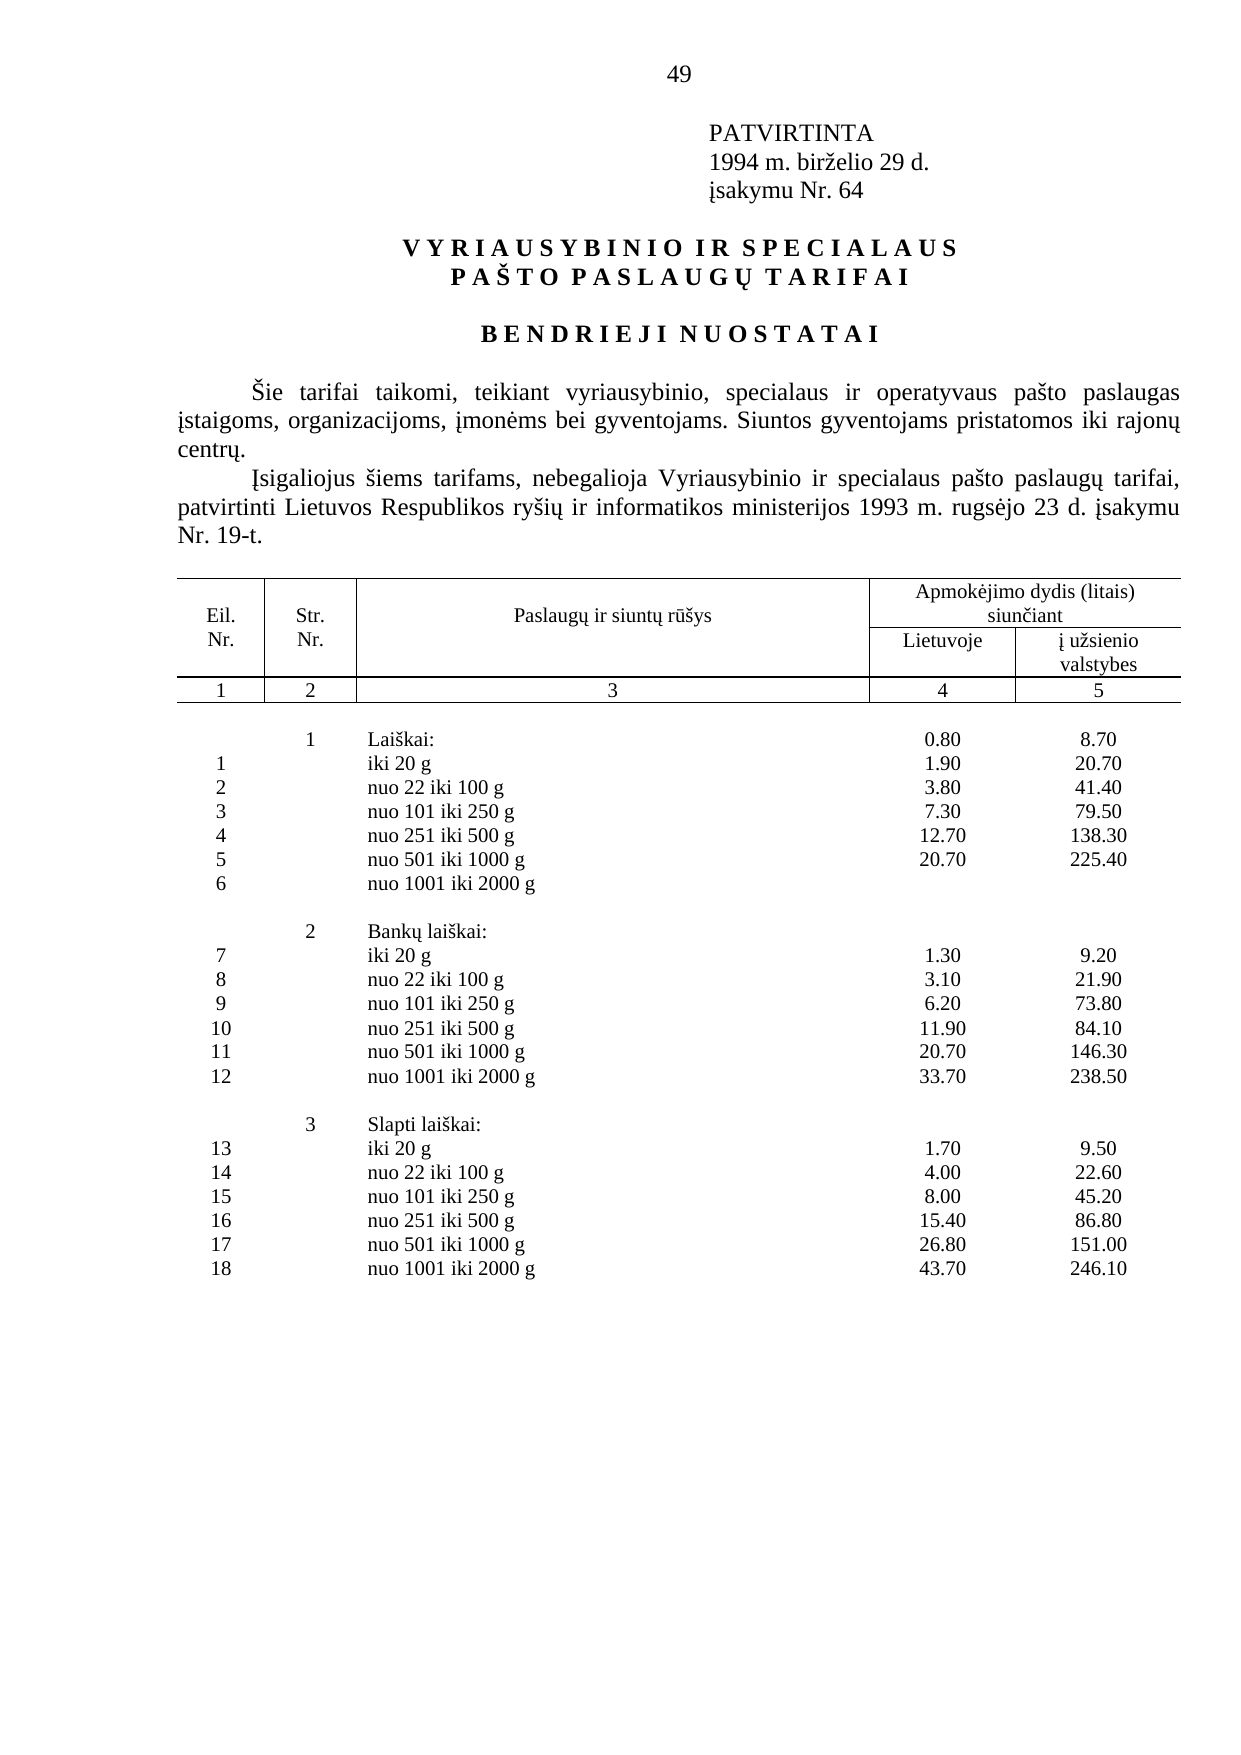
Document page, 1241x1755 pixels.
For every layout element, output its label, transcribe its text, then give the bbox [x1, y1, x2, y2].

table_cell 86.80 [1016, 1208, 1181, 1232]
table_header Eil. Nr. [177, 579, 264, 676]
table_cell [1016, 871, 1181, 895]
table_cell 33.70 [869, 1064, 1016, 1088]
table_cell nuo 1001 iki 2000 g [356, 871, 869, 895]
table_cell [265, 1256, 356, 1280]
text PAŠTO PASLAUGŲ TARIFAI [177, 262, 1181, 291]
table_cell 9.20 [1016, 943, 1181, 967]
table_cell 1 [265, 727, 356, 751]
table_cell 6.20 [869, 991, 1016, 1015]
table_cell 3 [177, 799, 264, 823]
table_cell [265, 871, 356, 895]
table_cell [177, 895, 264, 919]
table_cell 3 [357, 678, 869, 702]
table_cell [356, 1088, 869, 1112]
table_cell [265, 991, 356, 1015]
table_cell 10 [177, 1015, 264, 1039]
table_cell 246.10 [1016, 1256, 1181, 1280]
table_cell nuo 22 iki 100 g [356, 775, 869, 799]
table_cell 0.80 [869, 727, 1016, 751]
table_cell 225.40 [1016, 847, 1181, 871]
table_cell nuo 101 iki 250 g [356, 991, 869, 1015]
table_cell nuo 101 iki 250 g [356, 1184, 869, 1208]
table_cell 20.70 [1016, 751, 1181, 775]
table_cell 146.30 [1016, 1040, 1181, 1063]
table_cell nuo 22 iki 100 g [356, 1160, 869, 1184]
table_cell 26.80 [869, 1232, 1016, 1256]
table_cell [265, 1160, 356, 1184]
table_cell [265, 1208, 356, 1232]
table_cell 1 [177, 678, 264, 702]
table_cell į užsienio valstybes [1016, 628, 1181, 676]
table_cell 18 [177, 1256, 264, 1280]
table_header Apmokėjimo dydis (litais) siunčiant [870, 579, 1181, 627]
text 1994 m. birželio 29 d. [177, 147, 1181, 176]
table_cell [869, 703, 1016, 727]
table_cell [265, 775, 356, 799]
table_cell 21.90 [1016, 967, 1181, 991]
table_cell iki 20 g [356, 751, 869, 775]
table_cell 14 [177, 1160, 264, 1184]
table_cell 7 [177, 943, 264, 967]
table_cell 7.30 [869, 799, 1016, 823]
table_cell [177, 727, 264, 751]
text įsakymu Nr. 64 [177, 176, 1181, 204]
table_cell 3 [265, 1112, 356, 1136]
table_cell 17 [177, 1232, 264, 1256]
table_cell [265, 799, 356, 823]
table_cell nuo 501 iki 1000 g [356, 1232, 869, 1256]
table_cell [265, 1064, 356, 1088]
text VYRIAUSYBINIO IR SPECIALAUS [177, 233, 1181, 262]
table_cell [265, 1232, 356, 1256]
table_cell [1016, 919, 1181, 943]
table_cell [265, 751, 356, 775]
table_cell [265, 847, 356, 871]
table_cell [265, 967, 356, 991]
table_cell 84.10 [1016, 1015, 1181, 1039]
table_cell 22.60 [1016, 1160, 1181, 1184]
table_cell iki 20 g [356, 1136, 869, 1160]
table_cell [177, 1112, 264, 1136]
table_cell 1.70 [869, 1136, 1016, 1160]
table_cell [1016, 1112, 1181, 1136]
table_cell Lietuvoje [870, 628, 1015, 676]
table_cell 9 [177, 991, 264, 1015]
table_cell [265, 823, 356, 847]
table_cell 151.00 [1016, 1232, 1181, 1256]
table_cell nuo 1001 iki 2000 g [356, 1064, 869, 1088]
table_cell [1016, 703, 1181, 727]
table_cell nuo 251 iki 500 g [356, 823, 869, 847]
table_cell 79.50 [1016, 799, 1181, 823]
table_cell [265, 1088, 356, 1112]
table_cell nuo 501 iki 1000 g [356, 847, 869, 871]
table_cell 3.10 [869, 967, 1016, 991]
table_cell 16 [177, 1208, 264, 1232]
table_cell [265, 703, 356, 727]
table_cell 11 [177, 1040, 264, 1063]
table_cell Slapti laiškai: [356, 1112, 869, 1136]
table_cell 20.70 [869, 847, 1016, 871]
table_cell Laiškai: [356, 727, 869, 751]
table_cell 41.40 [1016, 775, 1181, 799]
table_cell [265, 895, 356, 919]
table_cell 15.40 [869, 1208, 1016, 1232]
table_cell [356, 703, 869, 727]
table_cell 2 [177, 775, 264, 799]
table_cell Bankų laiškai: [356, 919, 869, 943]
table_cell 238.50 [1016, 1064, 1181, 1088]
table_cell 73.80 [1016, 991, 1181, 1015]
table_cell nuo 22 iki 100 g [356, 967, 869, 991]
table_cell 43.70 [869, 1256, 1016, 1280]
table_cell [869, 1088, 1016, 1112]
table_cell nuo 101 iki 250 g [356, 799, 869, 823]
table_cell 5 [1016, 678, 1181, 702]
table_cell 6 [177, 871, 264, 895]
table_cell 138.30 [1016, 823, 1181, 847]
table_cell [869, 871, 1016, 895]
table_cell [265, 943, 356, 967]
table_cell 20.70 [869, 1040, 1016, 1063]
table_cell 8.70 [1016, 727, 1181, 751]
table_cell [869, 1112, 1016, 1136]
table_cell 1 [177, 751, 264, 775]
table_cell 45.20 [1016, 1184, 1181, 1208]
table_cell [265, 1136, 356, 1160]
table_cell [265, 1184, 356, 1208]
table_cell nuo 251 iki 500 g [356, 1015, 869, 1039]
table_cell [1016, 895, 1181, 919]
table_cell 12.70 [869, 823, 1016, 847]
table_cell [356, 895, 869, 919]
table_cell [177, 919, 264, 943]
table_cell nuo 1001 iki 2000 g [356, 1256, 869, 1280]
table_cell [177, 1088, 264, 1112]
table_cell nuo 251 iki 500 g [356, 1208, 869, 1232]
text Šie tarifai taikomi, teikiant vyriausybinio, specialaus ir operatyvaus pašto paslaugas įstaigoms, organizacijoms, įmonėms bei gyventojams. Siuntos gyventojams pristatomos iki rajonų centrų. [177, 377, 1181, 463]
text Įsigaliojus šiems tarifams, nebegalioja Vyriausybinio ir specialaus pašto paslaugų tarifai, patvirtinti Lietuvos Respublikos ryšių ir informatikos ministerijos 1993 m. rugsėjo 23 d. įsakymu Nr. 19-t. [177, 463, 1181, 549]
table_cell 15 [177, 1184, 264, 1208]
table_cell 4 [177, 823, 264, 847]
table_cell [177, 703, 264, 727]
table_cell 1.30 [869, 943, 1016, 967]
table_cell nuo 501 iki 1000 g [356, 1040, 869, 1063]
table_cell 11.90 [869, 1015, 1016, 1039]
table_cell 4 [870, 678, 1015, 702]
text BENDRIEJI NUOSTATAI [177, 319, 1181, 348]
table_cell [265, 1015, 356, 1039]
text PATVIRTINTA [709, 118, 1181, 147]
table_cell iki 20 g [356, 943, 869, 967]
table_cell [869, 919, 1016, 943]
table_header Paslaugų ir siuntų rūšys [357, 579, 869, 676]
table_cell 1.90 [869, 751, 1016, 775]
table_cell 12 [177, 1064, 264, 1088]
table_cell [265, 1040, 356, 1063]
table_cell 13 [177, 1136, 264, 1160]
table_cell 2 [265, 919, 356, 943]
table_header Str. Nr. [265, 579, 356, 676]
table_cell 4.00 [869, 1160, 1016, 1184]
table_cell [1016, 1088, 1181, 1112]
table_cell 3.80 [869, 775, 1016, 799]
table_cell 5 [177, 847, 264, 871]
table_cell 2 [265, 678, 356, 702]
table_cell 9.50 [1016, 1136, 1181, 1160]
table_cell [869, 895, 1016, 919]
table_cell 8.00 [869, 1184, 1016, 1208]
table_cell 8 [177, 967, 264, 991]
